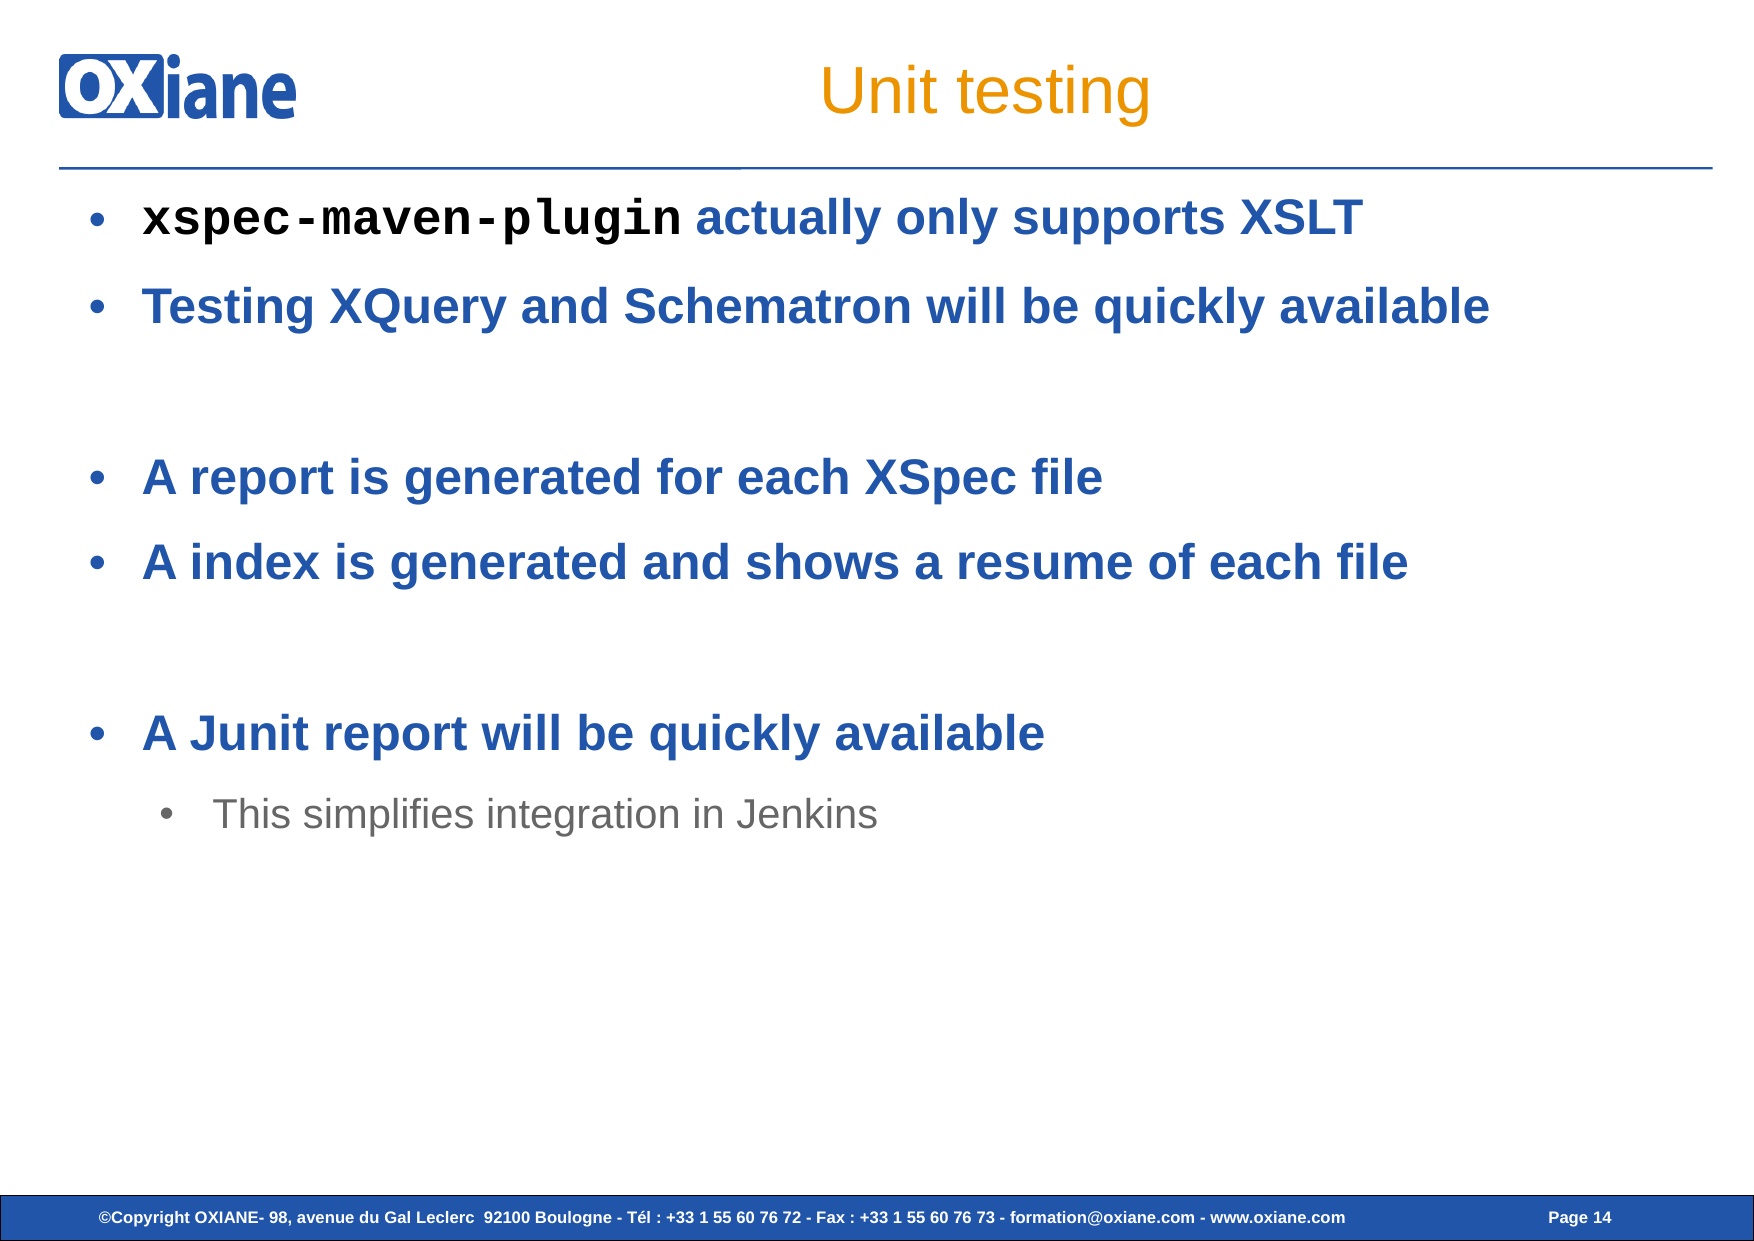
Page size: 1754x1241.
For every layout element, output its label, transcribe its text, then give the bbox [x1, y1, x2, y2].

title Unit testing [307, 49, 1666, 133]
picture [59, 53, 296, 119]
list xspec-maven-plugin actually only supports XSLT Testing XQuery and Schematron will be quickly available A report is generated for each XSpec file A index is generated and shows a resume of each file A Junit report will be quickly available This simplifies integration in Jenkins [70, 188, 1713, 1193]
